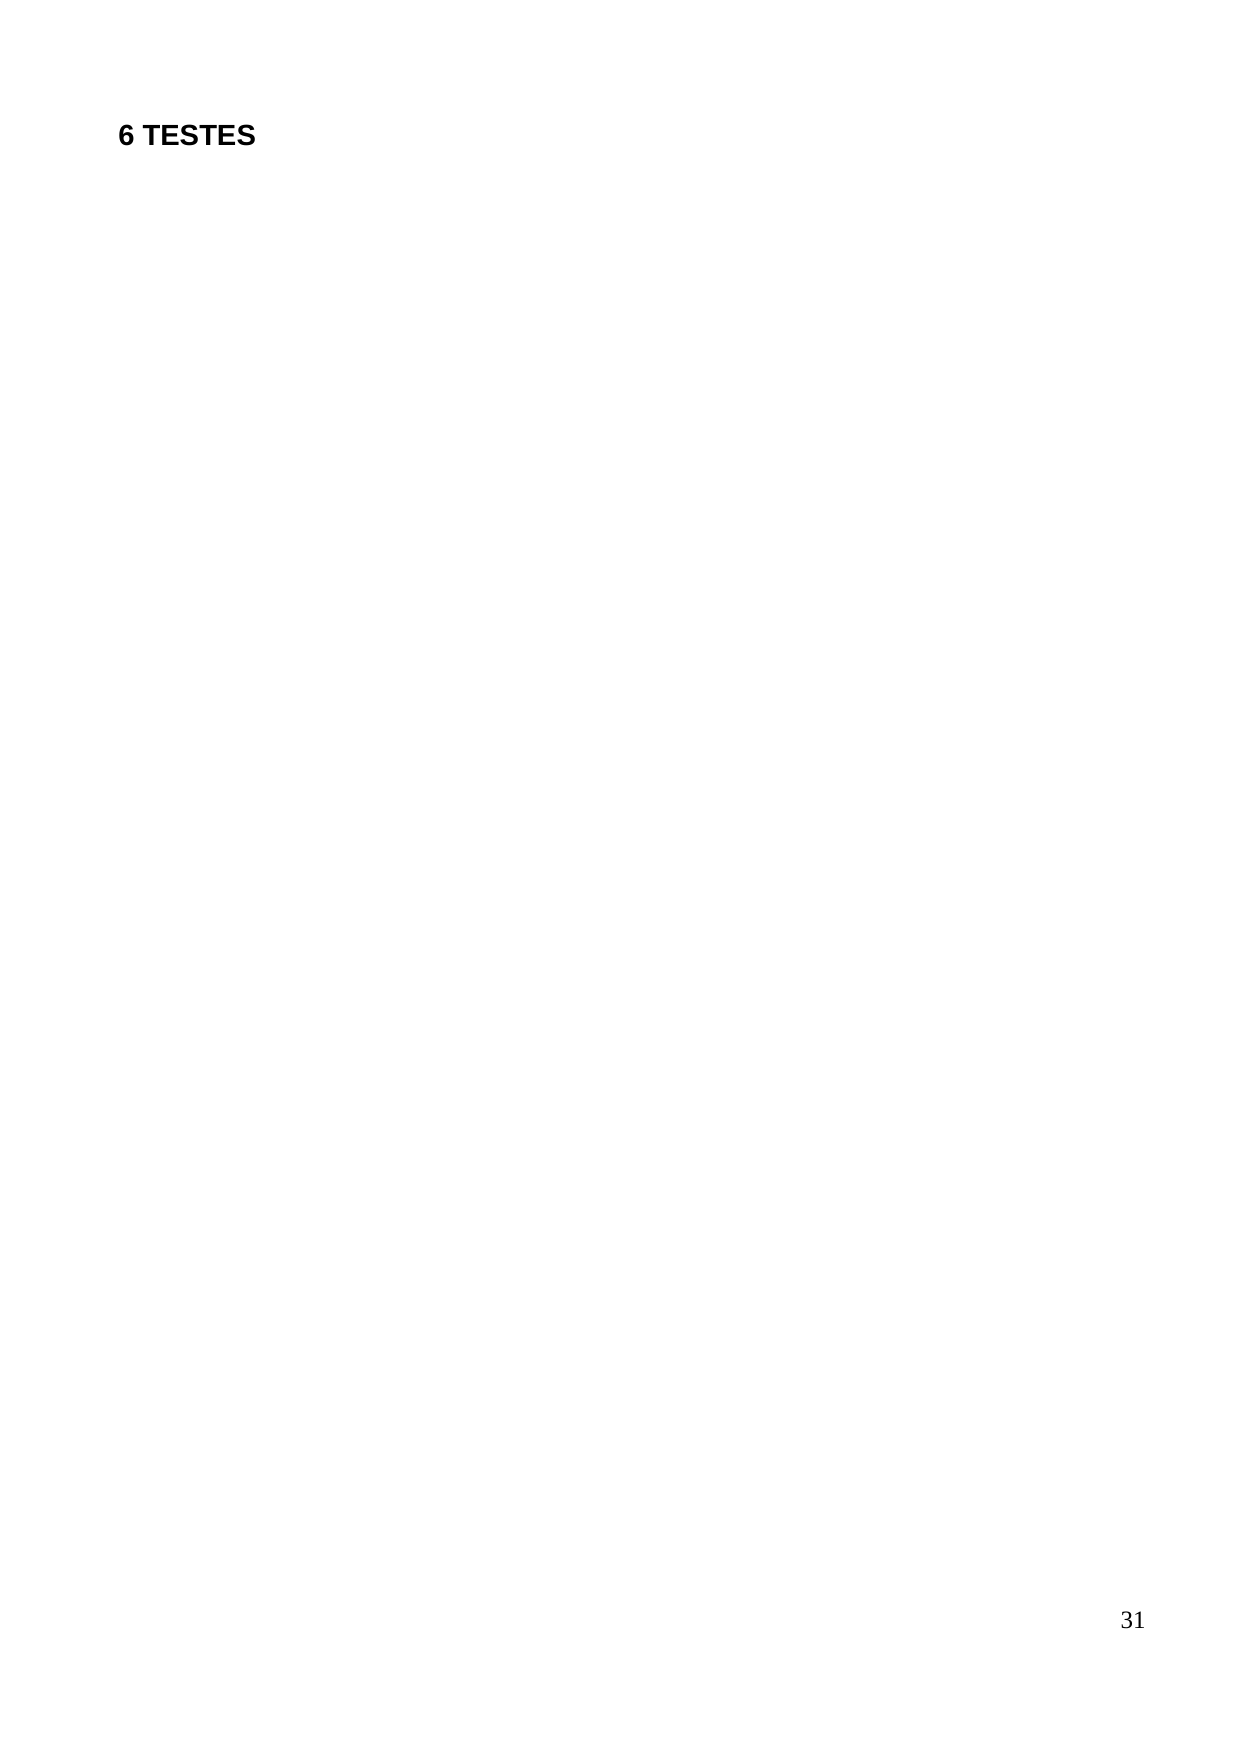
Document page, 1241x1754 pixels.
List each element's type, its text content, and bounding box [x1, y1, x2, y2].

text 6 TESTES [118, 118, 1123, 152]
